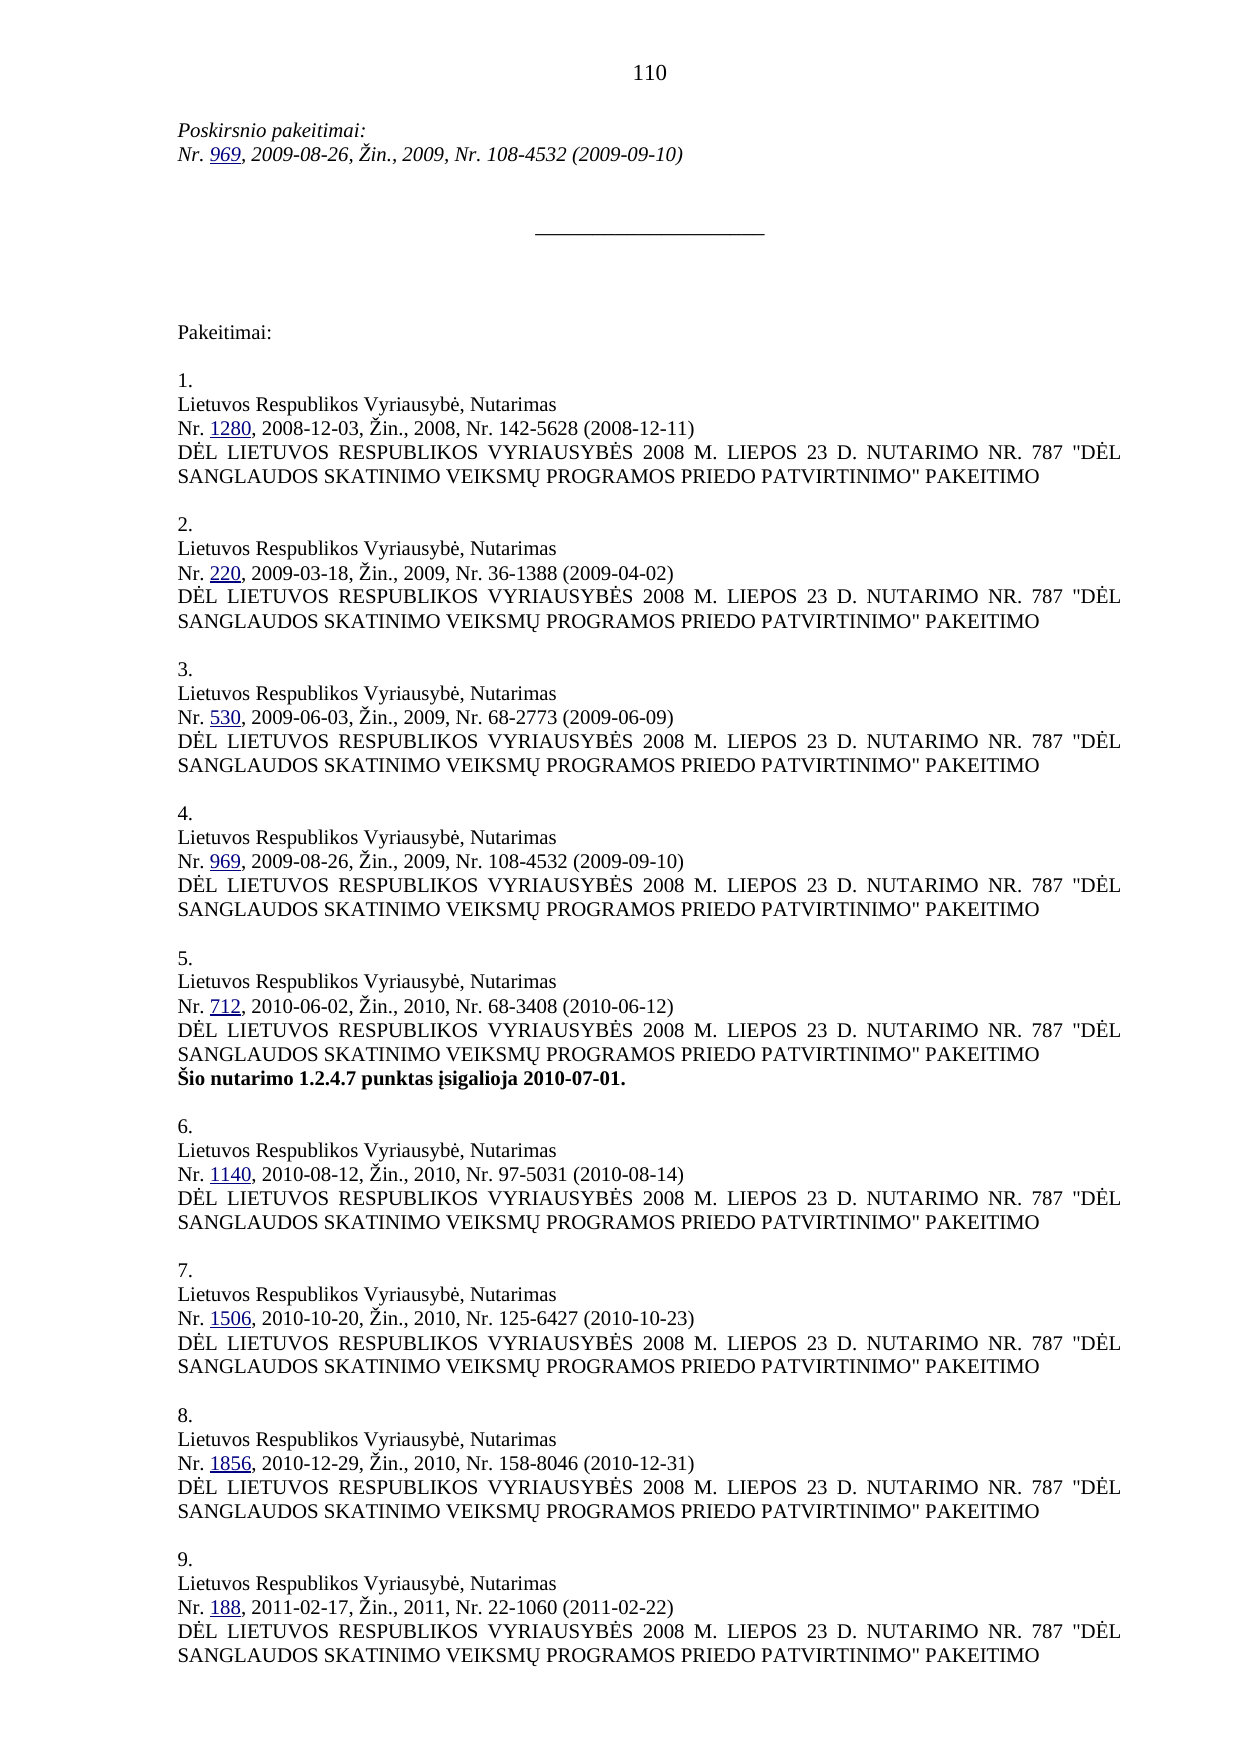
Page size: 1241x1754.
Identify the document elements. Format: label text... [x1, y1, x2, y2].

text 2. [177, 512, 1122, 536]
text Lietuvos Respublikos Vyriausybė, Nutarimas [177, 825, 1122, 849]
text Poskirsnio pakeitimai: [177, 118, 1122, 142]
text Nr. 530, 2009-06-03, Žin., 2009, Nr. 68-2773 (2009-06-09) [177, 705, 1122, 729]
text Nr. 1856, 2010-12-29, Žin., 2010, Nr. 158-8046 (2010-12-31) [177, 1451, 1122, 1475]
text DĖL LIETUVOS RESPUBLIKOS VYRIAUSYBĖS 2008 M. LIEPOS 23 D. NUTARIMO NR. 787 "DĖL SANGLAUDOS SKATINIMO VEIKSMŲ PROGRAMOS PRIEDO PATVIRTINIMO" PAKEITIMO [177, 729, 1122, 777]
text DĖL LIETUVOS RESPUBLIKOS VYRIAUSYBĖS 2008 M. LIEPOS 23 D. NUTARIMO NR. 787 "DĖL SANGLAUDOS SKATINIMO VEIKSMŲ PROGRAMOS PRIEDO PATVIRTINIMO" PAKEITIMO [177, 873, 1122, 921]
text Lietuvos Respublikos Vyriausybė, Nutarimas [177, 681, 1122, 705]
text DĖL LIETUVOS RESPUBLIKOS VYRIAUSYBĖS 2008 M. LIEPOS 23 D. NUTARIMO NR. 787 "DĖL SANGLAUDOS SKATINIMO VEIKSMŲ PROGRAMOS PRIEDO PATVIRTINIMO" PAKEITIMO [177, 1018, 1122, 1066]
text 6. [177, 1114, 1122, 1138]
text Šio nutarimo 1.2.4.7 punktas įsigalioja 2010-07-01. [177, 1066, 1122, 1090]
text DĖL LIETUVOS RESPUBLIKOS VYRIAUSYBĖS 2008 M. LIEPOS 23 D. NUTARIMO NR. 787 "DĖL SANGLAUDOS SKATINIMO VEIKSMŲ PROGRAMOS PRIEDO PATVIRTINIMO" PAKEITIMO [177, 1330, 1122, 1378]
text Nr. 188, 2011-02-17, Žin., 2011, Nr. 22-1060 (2011-02-22) [177, 1595, 1122, 1619]
text Lietuvos Respublikos Vyriausybė, Nutarimas [177, 392, 1122, 416]
text Nr. 220, 2009-03-18, Žin., 2009, Nr. 36-1388 (2009-04-02) [177, 560, 1122, 584]
text Lietuvos Respublikos Vyriausybė, Nutarimas [177, 1282, 1122, 1306]
text 4. [177, 801, 1122, 825]
text Nr. 969, 2009-08-26, Žin., 2009, Nr. 108-4532 (2009-09-10) [177, 849, 1122, 873]
text DĖL LIETUVOS RESPUBLIKOS VYRIAUSYBĖS 2008 M. LIEPOS 23 D. NUTARIMO NR. 787 "DĖL SANGLAUDOS SKATINIMO VEIKSMŲ PROGRAMOS PRIEDO PATVIRTINIMO" PAKEITIMO [177, 1475, 1122, 1523]
text –––––––––––––––––––– [177, 219, 1122, 245]
text DĖL LIETUVOS RESPUBLIKOS VYRIAUSYBĖS 2008 M. LIEPOS 23 D. NUTARIMO NR. 787 "DĖL SANGLAUDOS SKATINIMO VEIKSMŲ PROGRAMOS PRIEDO PATVIRTINIMO" PAKEITIMO [177, 584, 1122, 633]
text Lietuvos Respublikos Vyriausybė, Nutarimas [177, 1571, 1122, 1595]
text Nr. 1280, 2008-12-03, Žin., 2008, Nr. 142-5628 (2008-12-11) [177, 416, 1122, 440]
text DĖL LIETUVOS RESPUBLIKOS VYRIAUSYBĖS 2008 M. LIEPOS 23 D. NUTARIMO NR. 787 "DĖL SANGLAUDOS SKATINIMO VEIKSMŲ PROGRAMOS PRIEDO PATVIRTINIMO" PAKEITIMO [177, 1186, 1122, 1234]
text Pakeitimai: [177, 320, 1122, 344]
text DĖL LIETUVOS RESPUBLIKOS VYRIAUSYBĖS 2008 M. LIEPOS 23 D. NUTARIMO NR. 787 "DĖL SANGLAUDOS SKATINIMO VEIKSMŲ PROGRAMOS PRIEDO PATVIRTINIMO" PAKEITIMO [177, 440, 1122, 488]
text Nr. 712, 2010-06-02, Žin., 2010, Nr. 68-3408 (2010-06-12) [177, 993, 1122, 1018]
text Nr. 1506, 2010-10-20, Žin., 2010, Nr. 125-6427 (2010-10-23) [177, 1306, 1122, 1330]
text 9. [177, 1547, 1122, 1571]
text Nr. 1140, 2010-08-12, Žin., 2010, Nr. 97-5031 (2010-08-14) [177, 1162, 1122, 1186]
text Lietuvos Respublikos Vyriausybė, Nutarimas [177, 1138, 1122, 1162]
text Lietuvos Respublikos Vyriausybė, Nutarimas [177, 536, 1122, 560]
text 8. [177, 1403, 1122, 1427]
text Lietuvos Respublikos Vyriausybė, Nutarimas [177, 1427, 1122, 1451]
text 1. [177, 368, 1122, 392]
text DĖL LIETUVOS RESPUBLIKOS VYRIAUSYBĖS 2008 M. LIEPOS 23 D. NUTARIMO NR. 787 "DĖL SANGLAUDOS SKATINIMO VEIKSMŲ PROGRAMOS PRIEDO PATVIRTINIMO" PAKEITIMO [177, 1619, 1122, 1667]
text Lietuvos Respublikos Vyriausybė, Nutarimas [177, 969, 1122, 993]
text 5. [177, 945, 1122, 969]
text 3. [177, 657, 1122, 681]
text 7. [177, 1258, 1122, 1282]
text Nr. 969, 2009-08-26, Žin., 2009, Nr. 108-4532 (2009-09-10) [177, 142, 1122, 166]
